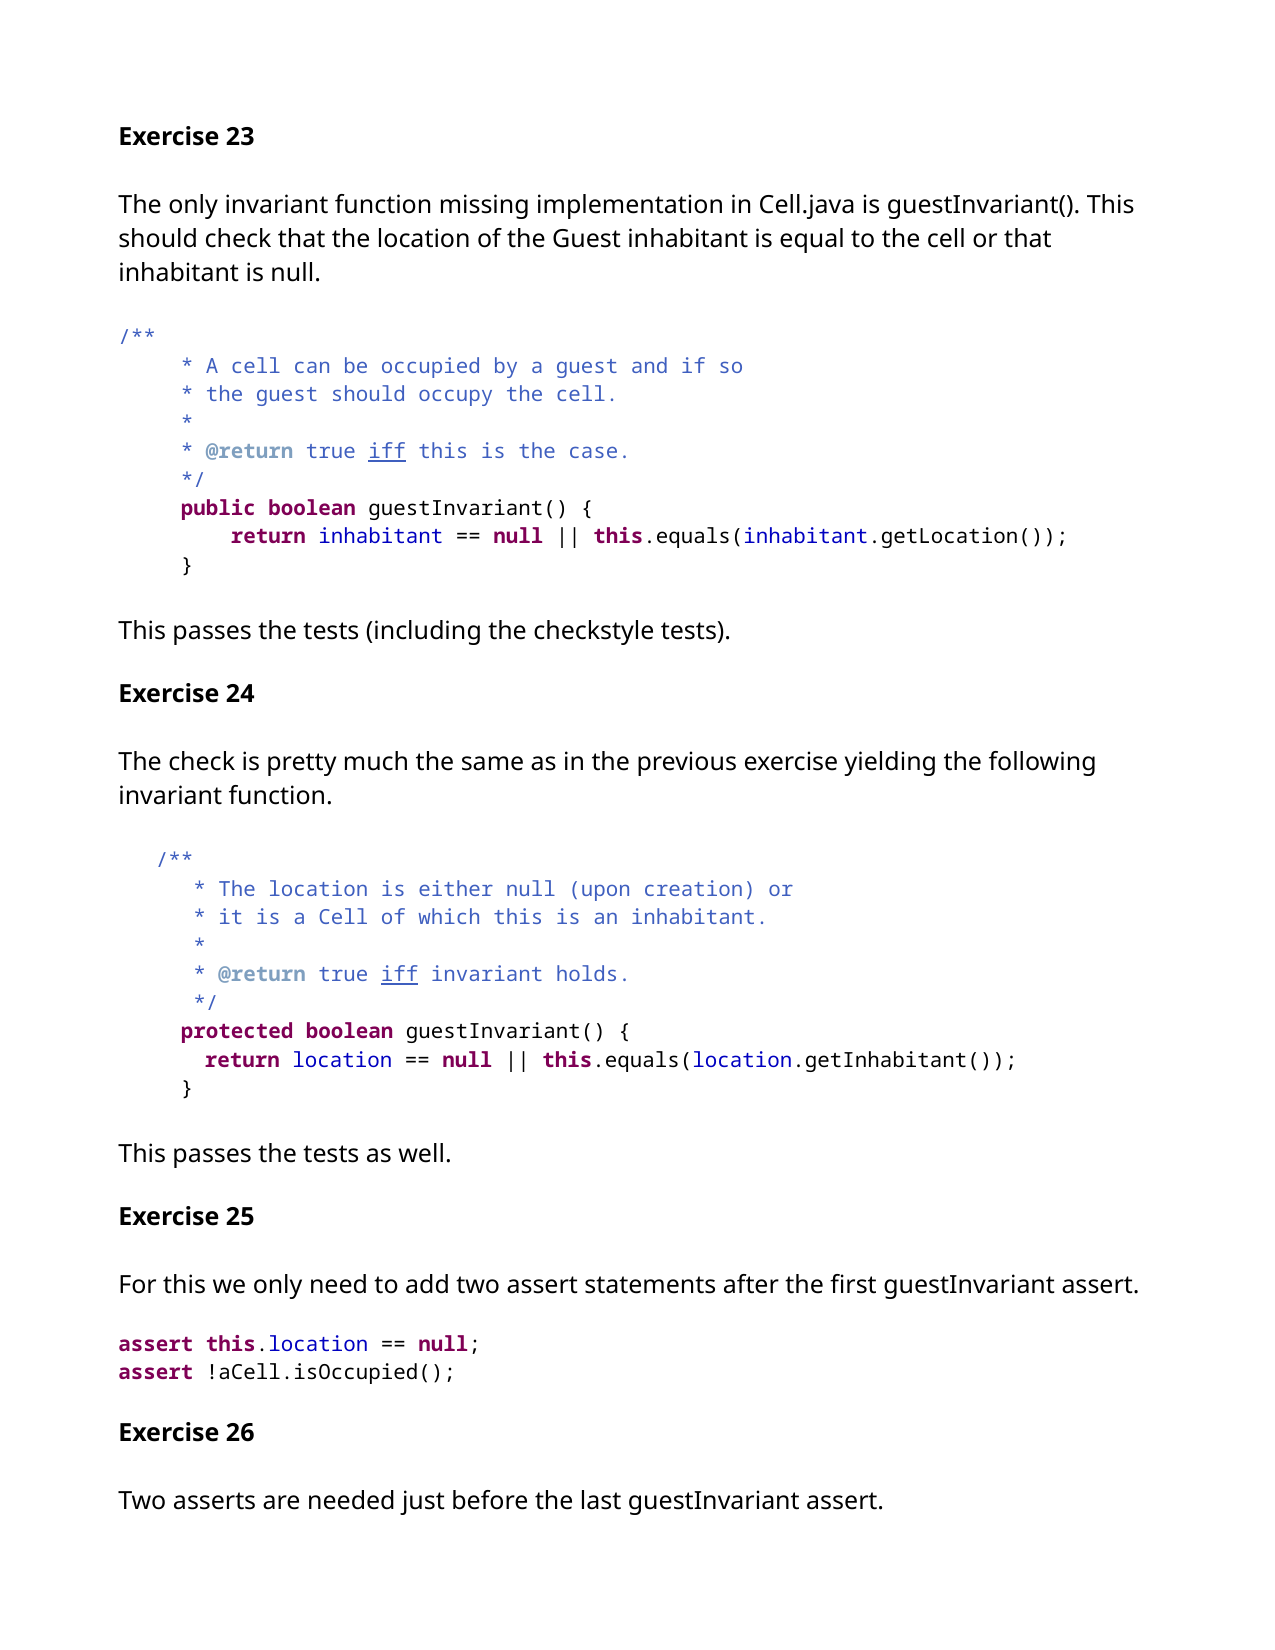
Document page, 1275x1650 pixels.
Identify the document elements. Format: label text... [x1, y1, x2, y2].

text * it is a Cell of which this is an inhabitant. [118, 902, 1157, 931]
text Exercise 24 The check is pretty much the same as in the previous exercise yielding the following invariant function. /** [118, 675, 1157, 874]
text return location == null || this.equals(location.getInhabitant()); [118, 1045, 1157, 1073]
text * [118, 408, 1157, 436]
text */ [118, 988, 1157, 1016]
text * @return true iff invariant holds. [118, 959, 1157, 988]
text Exercise 25 For this we only need to add two assert statements after the first guestInvariant assert. assert this.location == null; [118, 1198, 1157, 1357]
text * The location is either null (upon creation) or [118, 874, 1157, 902]
text public boolean guestInvariant() { [118, 493, 1157, 522]
text */ [118, 465, 1157, 493]
text } This passes the tests as well. [118, 1073, 1157, 1170]
text assert !aCell.isOccupied(); [118, 1357, 1157, 1386]
text * [118, 931, 1157, 959]
text return inhabitant == null || this.equals(inhabitant.getLocation()); [118, 522, 1157, 550]
text Exercise 23 The only invariant function missing implementation in Cell.java is guestInvariant(). This should check that the location of the Guest inhabitant is equal to the cell or that inhabitant is null. /** [118, 118, 1157, 351]
text * the guest should occupy the cell. [118, 379, 1157, 408]
text * @return true iff this is the case. [118, 436, 1157, 465]
text protected boolean guestInvariant() { [118, 1016, 1157, 1045]
text Exercise 26 Two asserts are needed just before the last guestInvariant assert. [118, 1415, 1157, 1517]
text } This passes the tests (including the checkstyle tests). [118, 550, 1157, 647]
text * A cell can be occupied by a guest and if so [118, 351, 1157, 379]
